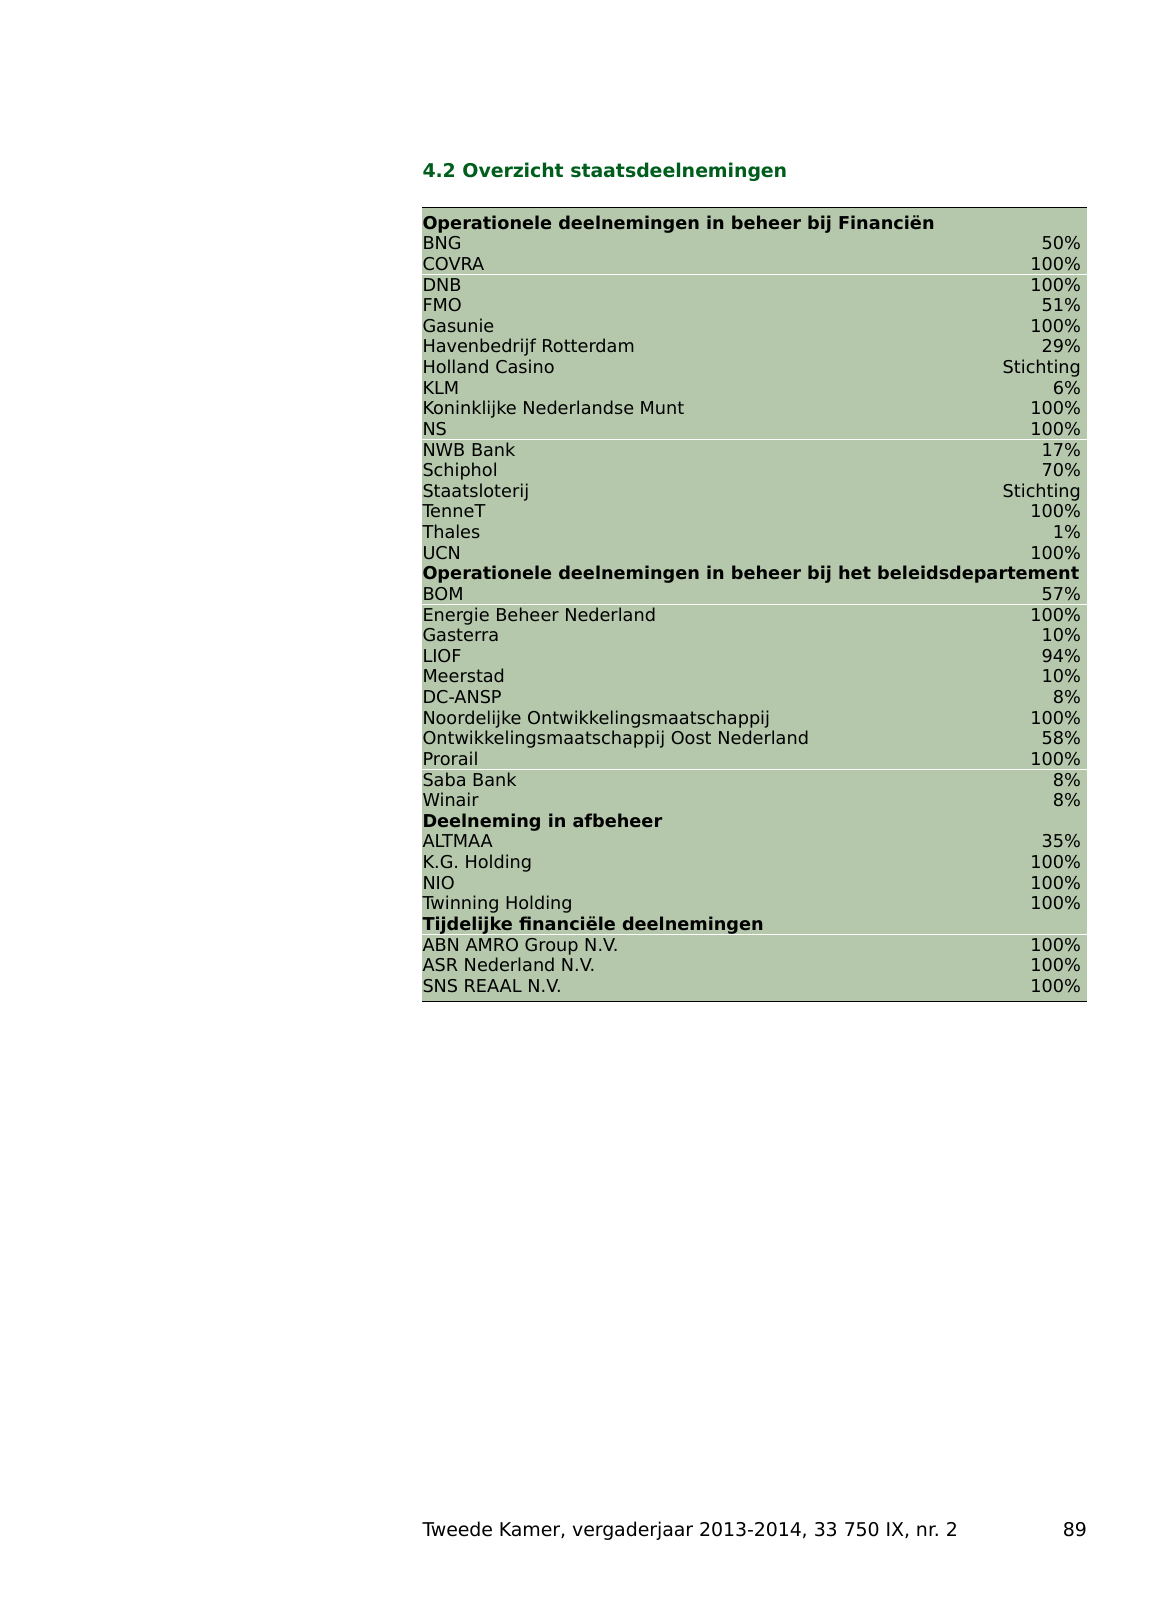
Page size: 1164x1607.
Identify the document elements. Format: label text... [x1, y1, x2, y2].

table_cell 100% [954, 873, 1087, 893]
table_header Operationele deelnemingen in beheer bij Financiën [422, 208, 1087, 233]
table_cell Noordelijke Ontwikkelingsmaatschappij [422, 708, 954, 728]
table_cell 29% [954, 336, 1087, 357]
table_cell BOM [422, 584, 954, 604]
table_cell 6% [954, 378, 1087, 398]
table_cell Meerstad [422, 666, 954, 687]
table_cell 8% [954, 770, 1087, 790]
table_cell Stichting [954, 481, 1087, 501]
table_cell NS [422, 419, 954, 439]
table_cell ALTMAA [422, 831, 954, 852]
table_cell 100% [954, 935, 1087, 955]
table_cell SNS REAAL N.V. [422, 976, 954, 1001]
table_cell Ontwikkelingsmaatschappij Oost Nederland [422, 728, 954, 749]
table_cell COVRA [422, 254, 954, 274]
table_cell 58% [954, 728, 1087, 749]
table_cell 8% [954, 687, 1087, 708]
table_cell Operationele deelnemingen in beheer bij het beleidsdepartement [422, 563, 1087, 584]
table_cell Prorail [422, 749, 954, 769]
table_cell Staatsloterij [422, 481, 954, 501]
table_cell 100% [954, 708, 1087, 728]
table_cell 100% [954, 398, 1087, 419]
table_cell Energie Beheer Nederland [422, 605, 954, 625]
table_cell 100% [954, 893, 1087, 914]
table_cell 94% [954, 646, 1087, 666]
table_cell 1% [954, 522, 1087, 543]
table_cell 100% [954, 976, 1087, 1001]
table_cell 51% [954, 295, 1087, 316]
table_cell 100% [954, 254, 1087, 274]
table_cell Deelneming in afbeheer [422, 811, 1087, 831]
table_cell DNB [422, 275, 954, 295]
table_cell Thales [422, 522, 954, 543]
table_cell Schiphol [422, 460, 954, 481]
table_cell FMO [422, 295, 954, 316]
table_cell 100% [954, 955, 1087, 976]
table_cell ASR Nederland N.V. [422, 955, 954, 976]
table_cell 100% [954, 419, 1087, 439]
table_cell Havenbedrijf Rotterdam [422, 336, 954, 357]
subtitle 4.2 Overzicht staatsdeelnemingen [422, 160, 1087, 182]
table_cell K.G. Holding [422, 852, 954, 873]
table_cell 70% [954, 460, 1087, 481]
table_cell 100% [954, 852, 1087, 873]
table_cell Winair [422, 790, 954, 811]
table_cell ABN AMRO Group N.V. [422, 935, 954, 955]
table_cell 57% [954, 584, 1087, 604]
table_cell 50% [954, 233, 1087, 254]
table_cell 17% [954, 440, 1087, 460]
table_cell Gasunie [422, 316, 954, 336]
table_cell 100% [954, 275, 1087, 295]
table_cell Saba Bank [422, 770, 954, 790]
table_cell Koninklijke Nederlandse Munt [422, 398, 954, 419]
table_cell NWB Bank [422, 440, 954, 460]
table_cell 100% [954, 749, 1087, 769]
table_cell NIO [422, 873, 954, 893]
table_cell UCN [422, 543, 954, 563]
table_cell 100% [954, 501, 1087, 522]
table_cell 35% [954, 831, 1087, 852]
table_cell BNG [422, 233, 954, 254]
table_cell KLM [422, 378, 954, 398]
table_cell 100% [954, 605, 1087, 625]
table_cell Twinning Holding [422, 893, 954, 914]
table_cell Tijdelijke financiële deelnemingen [422, 914, 1087, 934]
table_cell Stichting [954, 357, 1087, 378]
table_cell DC-ANSP [422, 687, 954, 708]
table_cell TenneT [422, 501, 954, 522]
table_cell 100% [954, 316, 1087, 336]
table_cell Holland Casino [422, 357, 954, 378]
table_cell 10% [954, 625, 1087, 646]
table_cell LIOF [422, 646, 954, 666]
table_cell 8% [954, 790, 1087, 811]
table_cell Gasterra [422, 625, 954, 646]
table_cell 100% [954, 543, 1087, 563]
table_cell 10% [954, 666, 1087, 687]
